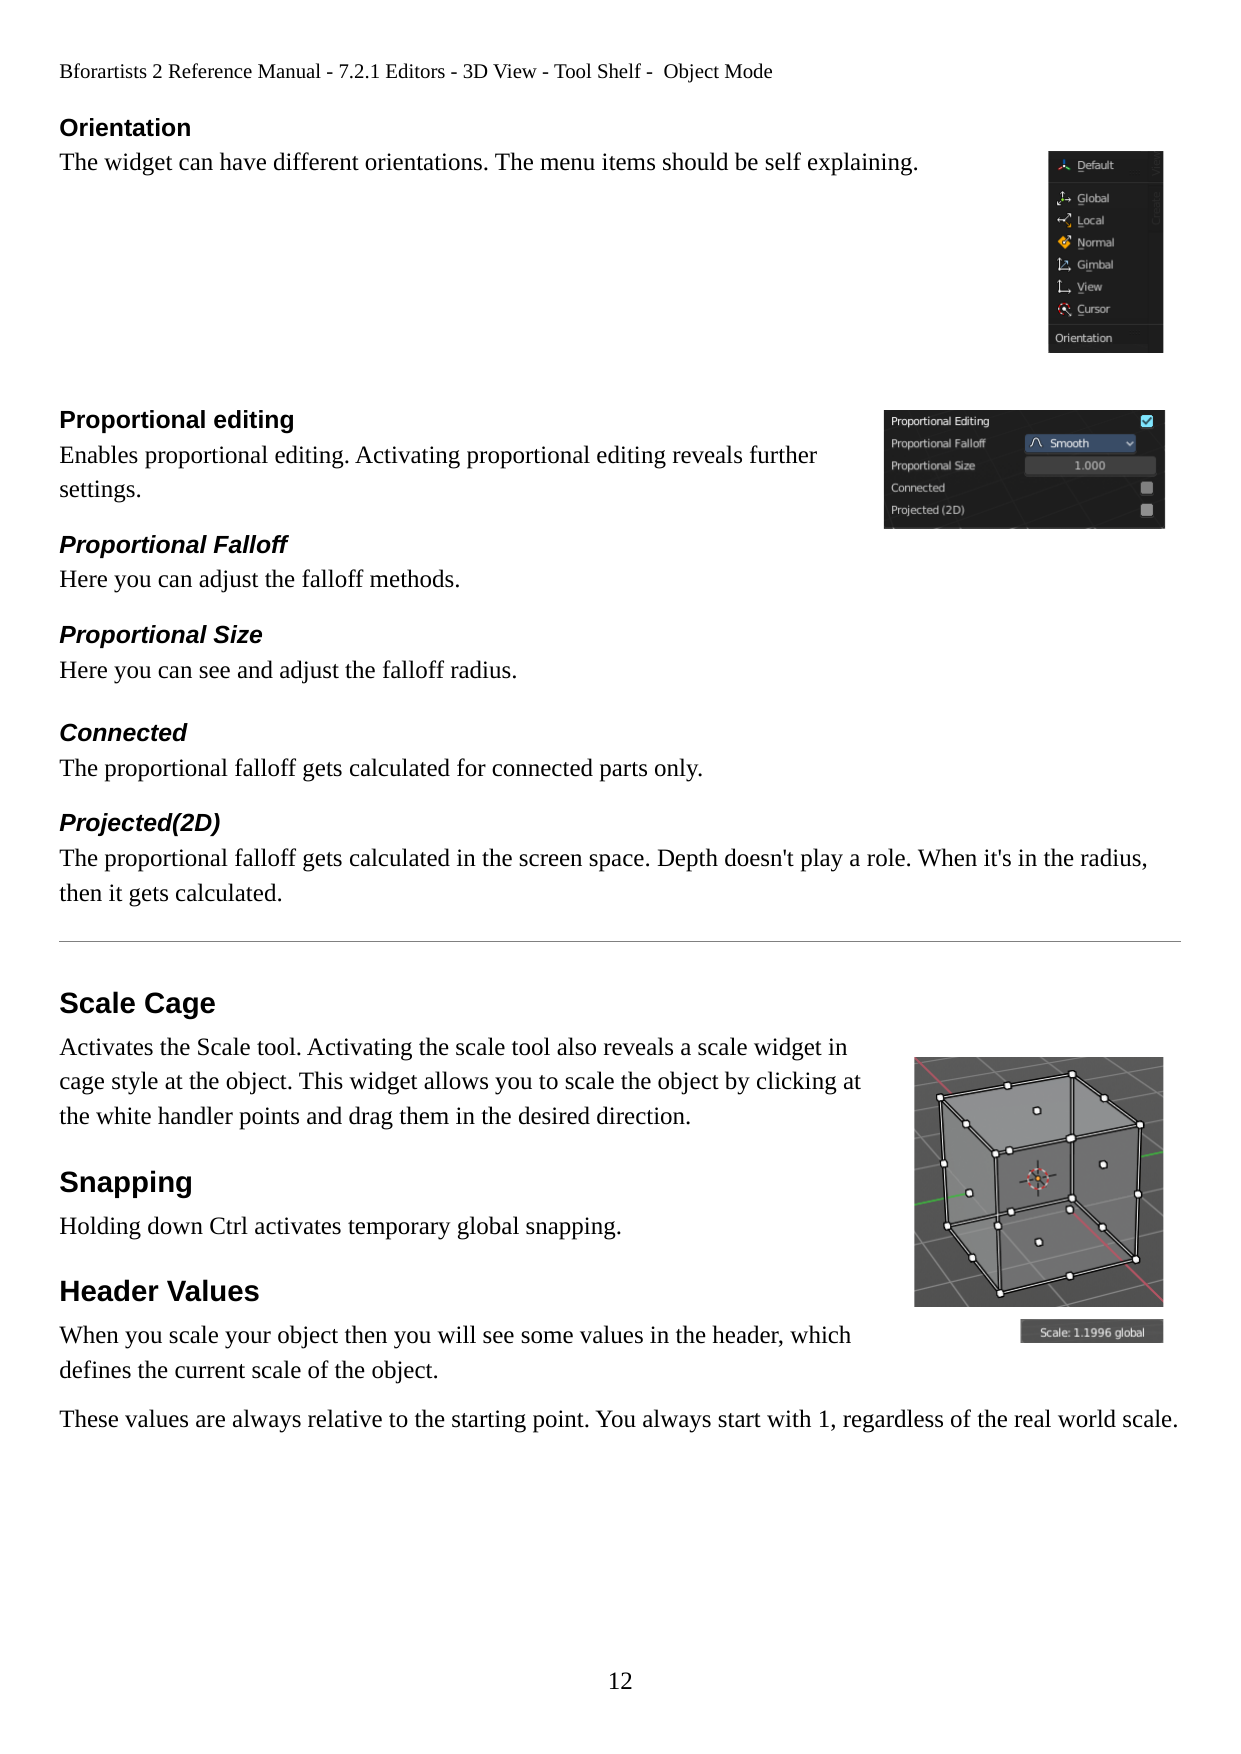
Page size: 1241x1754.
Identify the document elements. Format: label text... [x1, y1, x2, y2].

text Here you can adjust the falloff methods. [59, 564, 1181, 593]
text The proportional falloff gets calculated for connected parts only. [59, 753, 1181, 782]
subtitle Proportional Size [59, 620, 1181, 648]
text The proportional falloff gets calculated in the screen space. Depth doesn't play a role. When it's in the radius, then it gets calculated. [59, 843, 1181, 907]
subtitle Proportional editing [59, 405, 1181, 434]
subtitle Connected [59, 718, 1181, 747]
text These values are always relative to the starting point. You always start with 1, regardless of the real world scale. [59, 1404, 1181, 1433]
subtitle Snapping [59, 1164, 914, 1198]
text Activates the Scale tool. Activating the scale tool also reveals a scale widget in cage style at the object. This widget allows you to scale the object by clicking at the white handler points and drag them in the desired direction. [59, 1032, 1181, 1129]
text The widget can have different orientations. The menu items should be self explaining. [59, 147, 1181, 176]
subtitle Orientation [59, 113, 1181, 141]
picture [883, 410, 1166, 529]
subtitle Projected(2D) [59, 808, 1181, 837]
picture [1048, 151, 1164, 353]
subtitle Scale Cage [59, 986, 1181, 1019]
text Holding down Ctrl activates temporary global snapping. [59, 1211, 914, 1239]
subtitle [1164, 1164, 1181, 1198]
picture [1020, 1319, 1164, 1343]
text Here you can see and adjust the falloff radius. [59, 655, 1181, 683]
subtitle Header Values [59, 1274, 1181, 1308]
picture [914, 1057, 1164, 1307]
subtitle Proportional Falloff [59, 530, 1181, 558]
text Enables proportional editing. Activating proportional editing reveals further settings. [59, 440, 883, 503]
text When you scale your object then you will see some values in the header, which defines the current scale of the object. [59, 1321, 1181, 1384]
